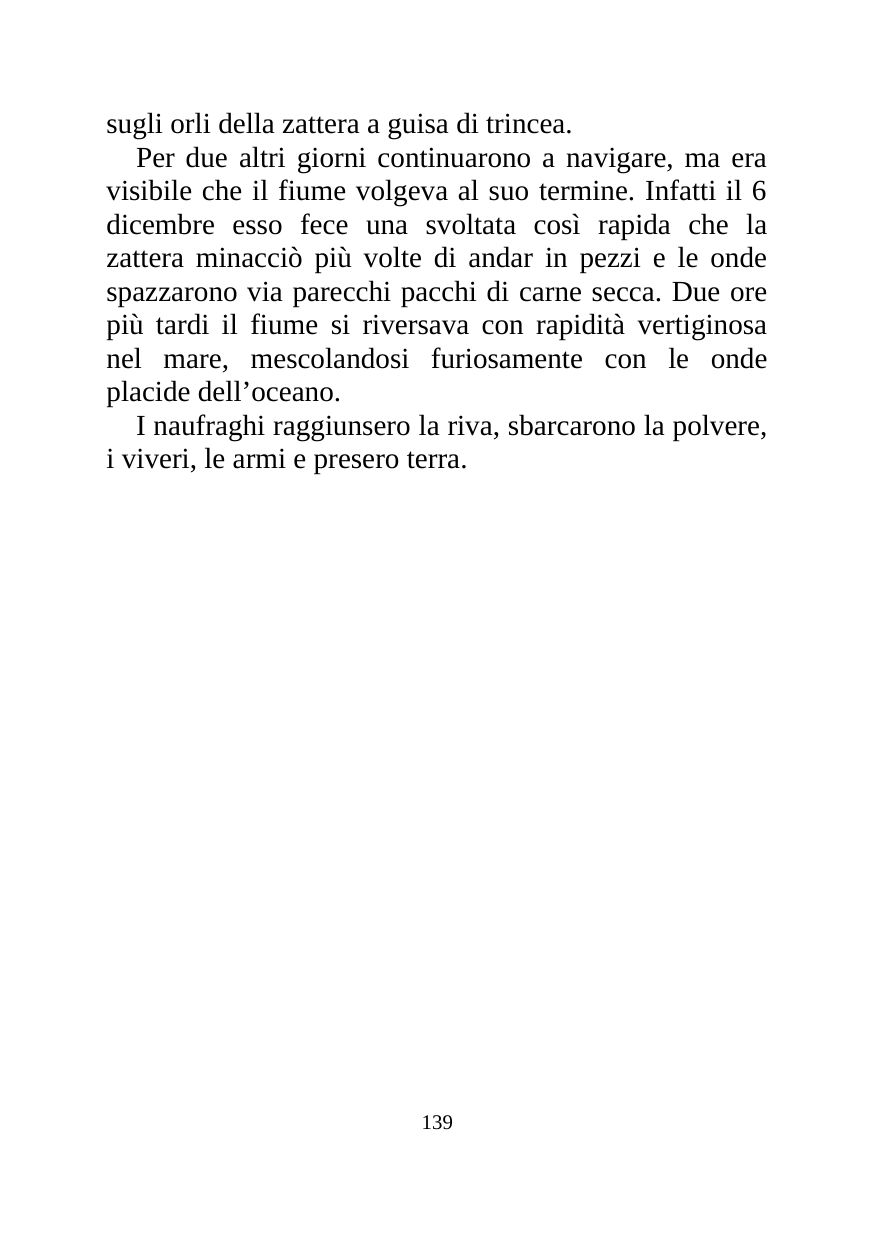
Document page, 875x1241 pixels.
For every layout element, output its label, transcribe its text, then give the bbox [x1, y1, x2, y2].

text sugli orli della zattera a guisa di trincea. [106, 106, 768, 140]
text Per due altri giorni continuarono a navigare, ma era visibile che il fiume volgeva al suo termine. Infatti il 6 dicembre esso fece una svoltata così rapida che la zattera minacciò più volte di andar in pezzi e le onde spazzarono via parecchi pacchi di carne secca. Due ore più tardi il fiume si riversava con rapidità vertiginosa nel mare, mescolandosi furiosamente con le onde placide dell’oceano. [106, 140, 768, 408]
text I naufraghi raggiunsero la riva, sbarcarono la polvere, i viveri, le armi e presero terra. [106, 408, 768, 475]
